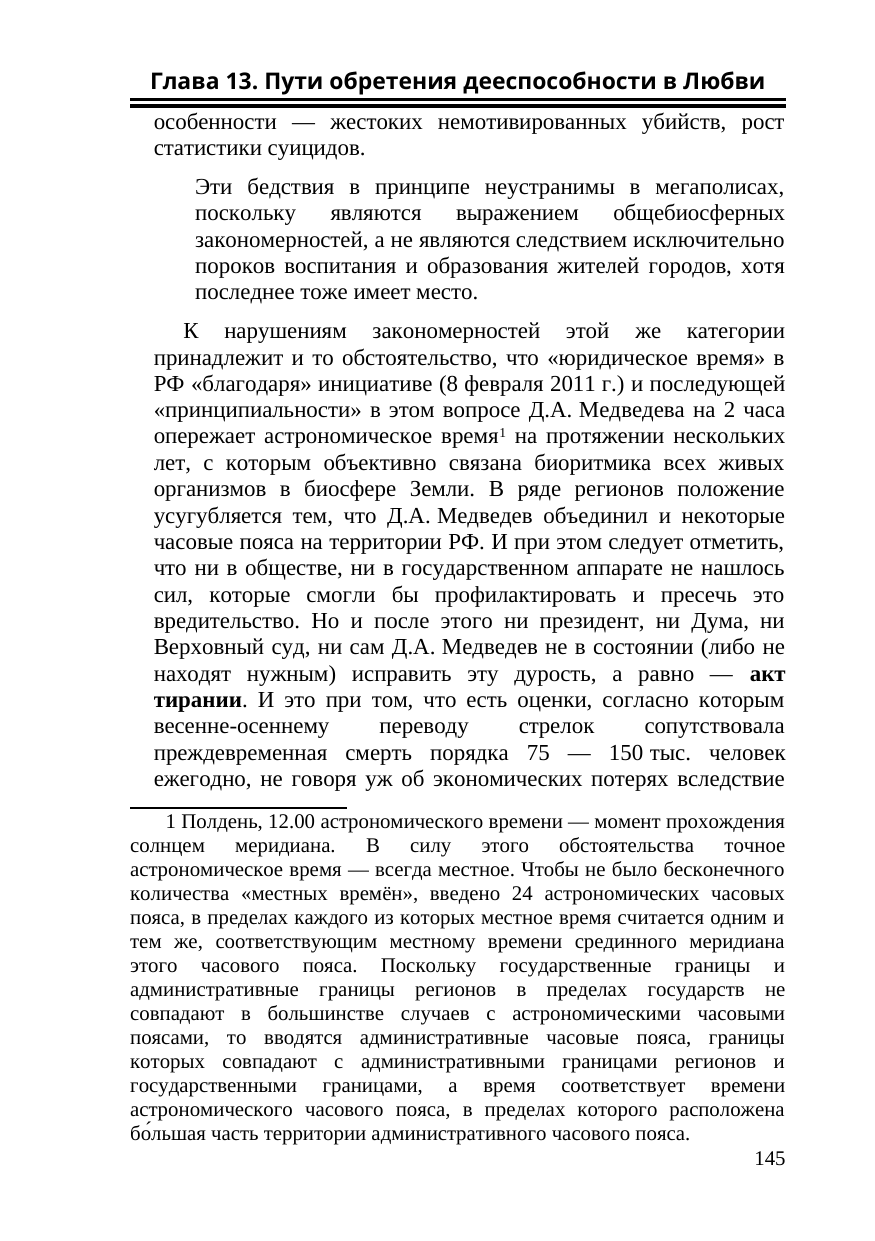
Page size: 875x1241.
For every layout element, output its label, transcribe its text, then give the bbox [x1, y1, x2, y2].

text К нарушениям закономерностей этой же категории принадлежит и то обстоятельство, что «юридическое время» в РФ «благодаря» инициативе (8 февраля 2011 г.) и последующей «принципиальности» в этом вопросе Д.А. Мед­ведева на 2 часа опережает астрономическое время на протяжении нескольких лет, с которым объективно связана биоритмика всех живых организмов в биосфере Земли. В ряде регионов положение усугубляется тем, что Д.А. Медведев объединил и некоторые часовые пояса на территории РФ. И при этом следует отметить, что ни в обществе, ни в государственном аппарате не нашлось сил, которые смогли бы профилактировать и пресечь это вредительство. Но и после этого ни президент, ни Дума, ни Верховный суд, ни сам Д.А. Мед­ве­дев не в состоянии (либо не находят нужным) исправить эту дурость, а равно — акт тирании. И это при том, что есть оценки, согласно которым весенне-осеннему переводу стрелок сопутствовала преждевременная смерть порядка 75 — 150 тыс. человек ежегодно, не говоря уж об экономических потерях вследствие [153, 317, 786, 792]
text особенности — жестоких немотивированных убийств, рост статистики суицидов. [153, 108, 786, 160]
text Полдень, 12.00 астрономического времени — момент прохождения солнцем меридиана. В силу этого обстоятельства точное астрономическое время — всегда местное. Чтобы не было бесконечного количества «местных времён», введено 24 астрономических часовых пояса, в пределах каждого из которых местное время считается одним и тем же, соответствующим местному времени срединного меридиана этого часового пояса. Поскольку государственные границы и административные границы регионов в пределах государств не совпадают в большинстве случаев с астрономическими часовыми поясами, то вводятся административные часовые пояса, границы которых совпадают с административными границами регионов и государственными границами, а время соответствует времени астрономического часового пояса, в пределах которого расположена бо́льшая часть территории административного часового пояса. [130, 808, 786, 1145]
text Эти бедствия в принципе неустранимы в мегаполисах, поскольку являются выражением общебиосферных закономерностей, а не являются следствием исключительно пороков воспитания и образования жителей городов, хотя последнее тоже имеет место. [195, 173, 786, 305]
